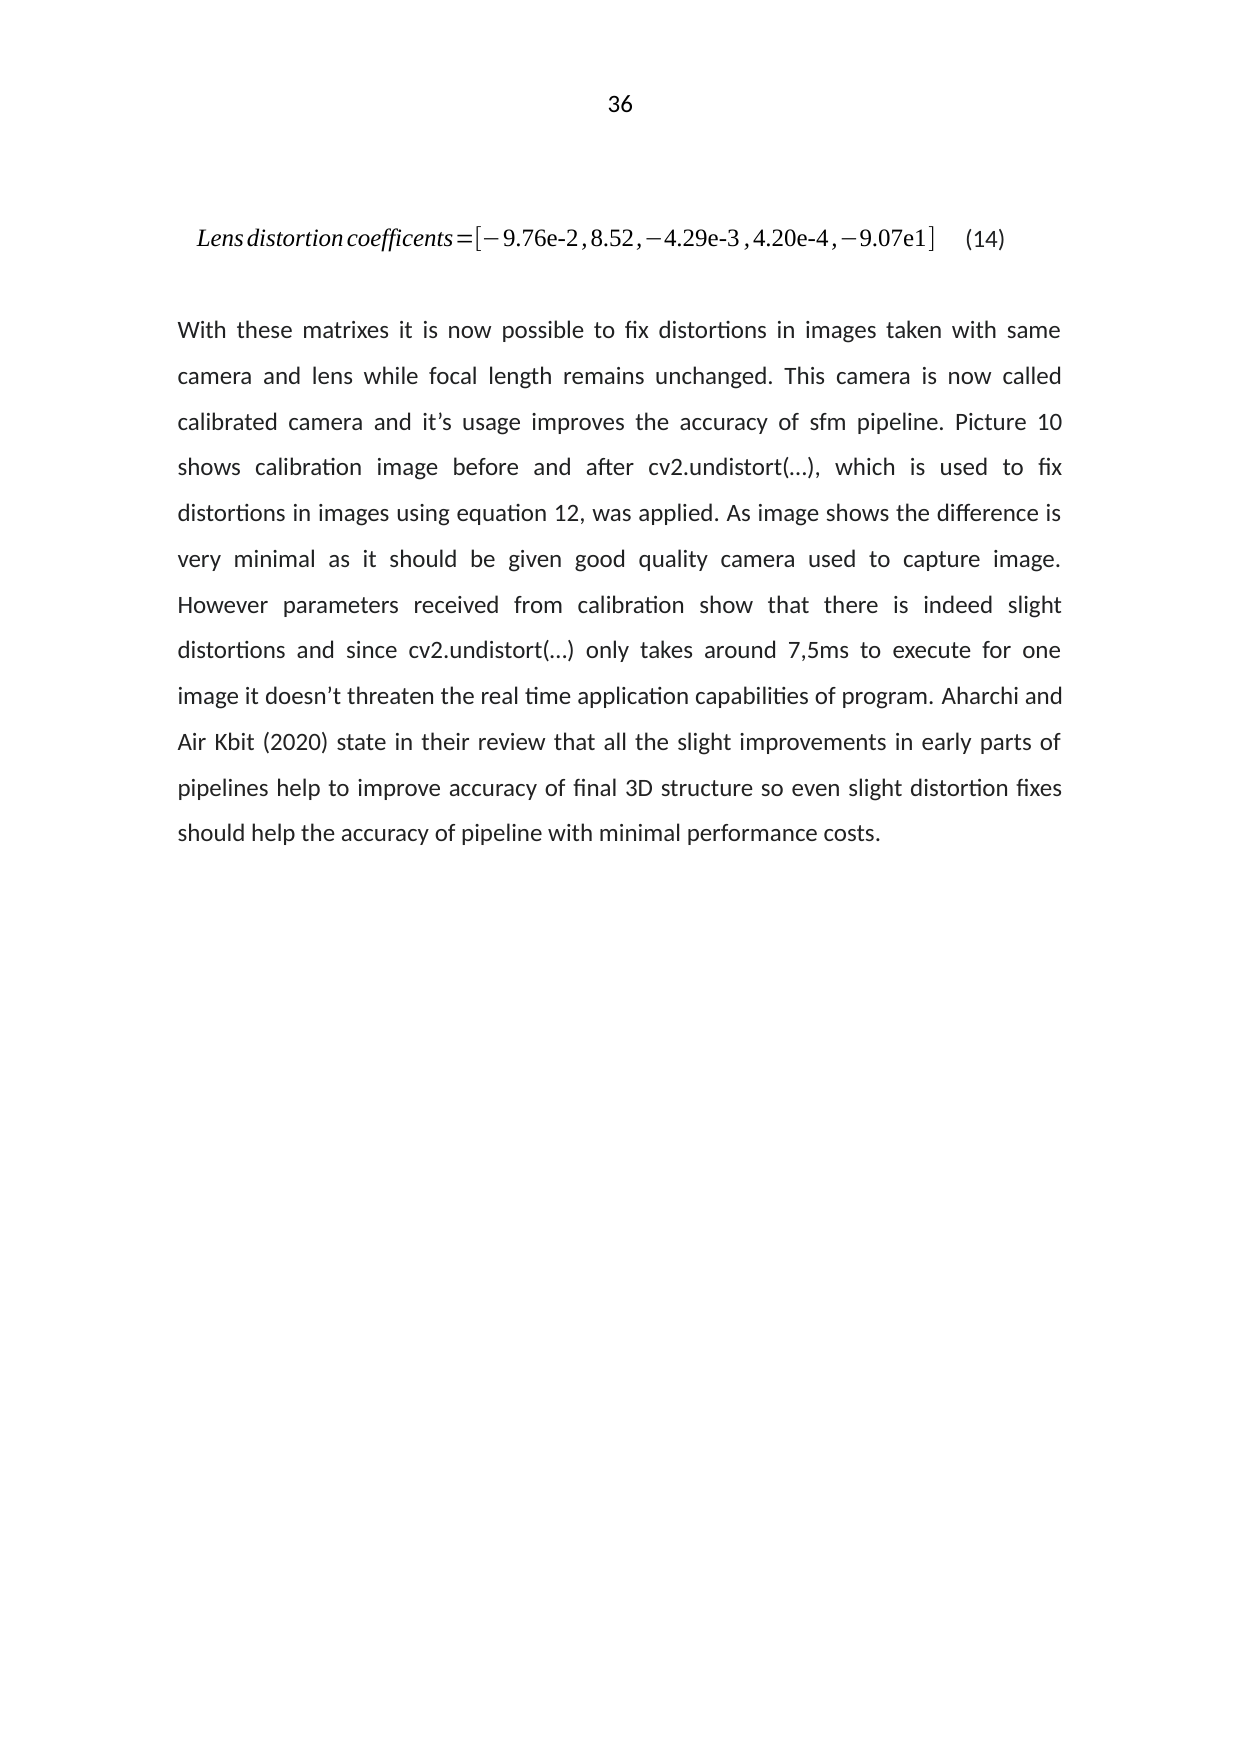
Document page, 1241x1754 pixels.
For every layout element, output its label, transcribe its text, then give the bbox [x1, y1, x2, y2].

text With these matrixes it is now possible to fix distortions in images taken with same camera and lens while focal length remains unchanged. This camera is now called calibrated camera and it’s usage improves the accuracy of sfm pipeline. Picture 10 shows calibration image before and after cv2.undistort(…), which is used to fix distortions in images using equation 12, was applied. As image shows the difference is very minimal as it should be given good quality camera used to capture image. However parameters received from calibration show that there is indeed slight distortions and since cv2.undistort(…) only takes around 7,5ms to execute for one image it doesn’t threaten the real time application capabilities of program. Aharchi and Air Kbit (2020) state in their review that all the slight improvements in early parts of pipelines help to improve accuracy of final 3D structure so even slight distortion fixes should help the accuracy of pipeline with minimal performance costs. [177, 314, 1063, 848]
text (14) [177, 223, 1063, 253]
